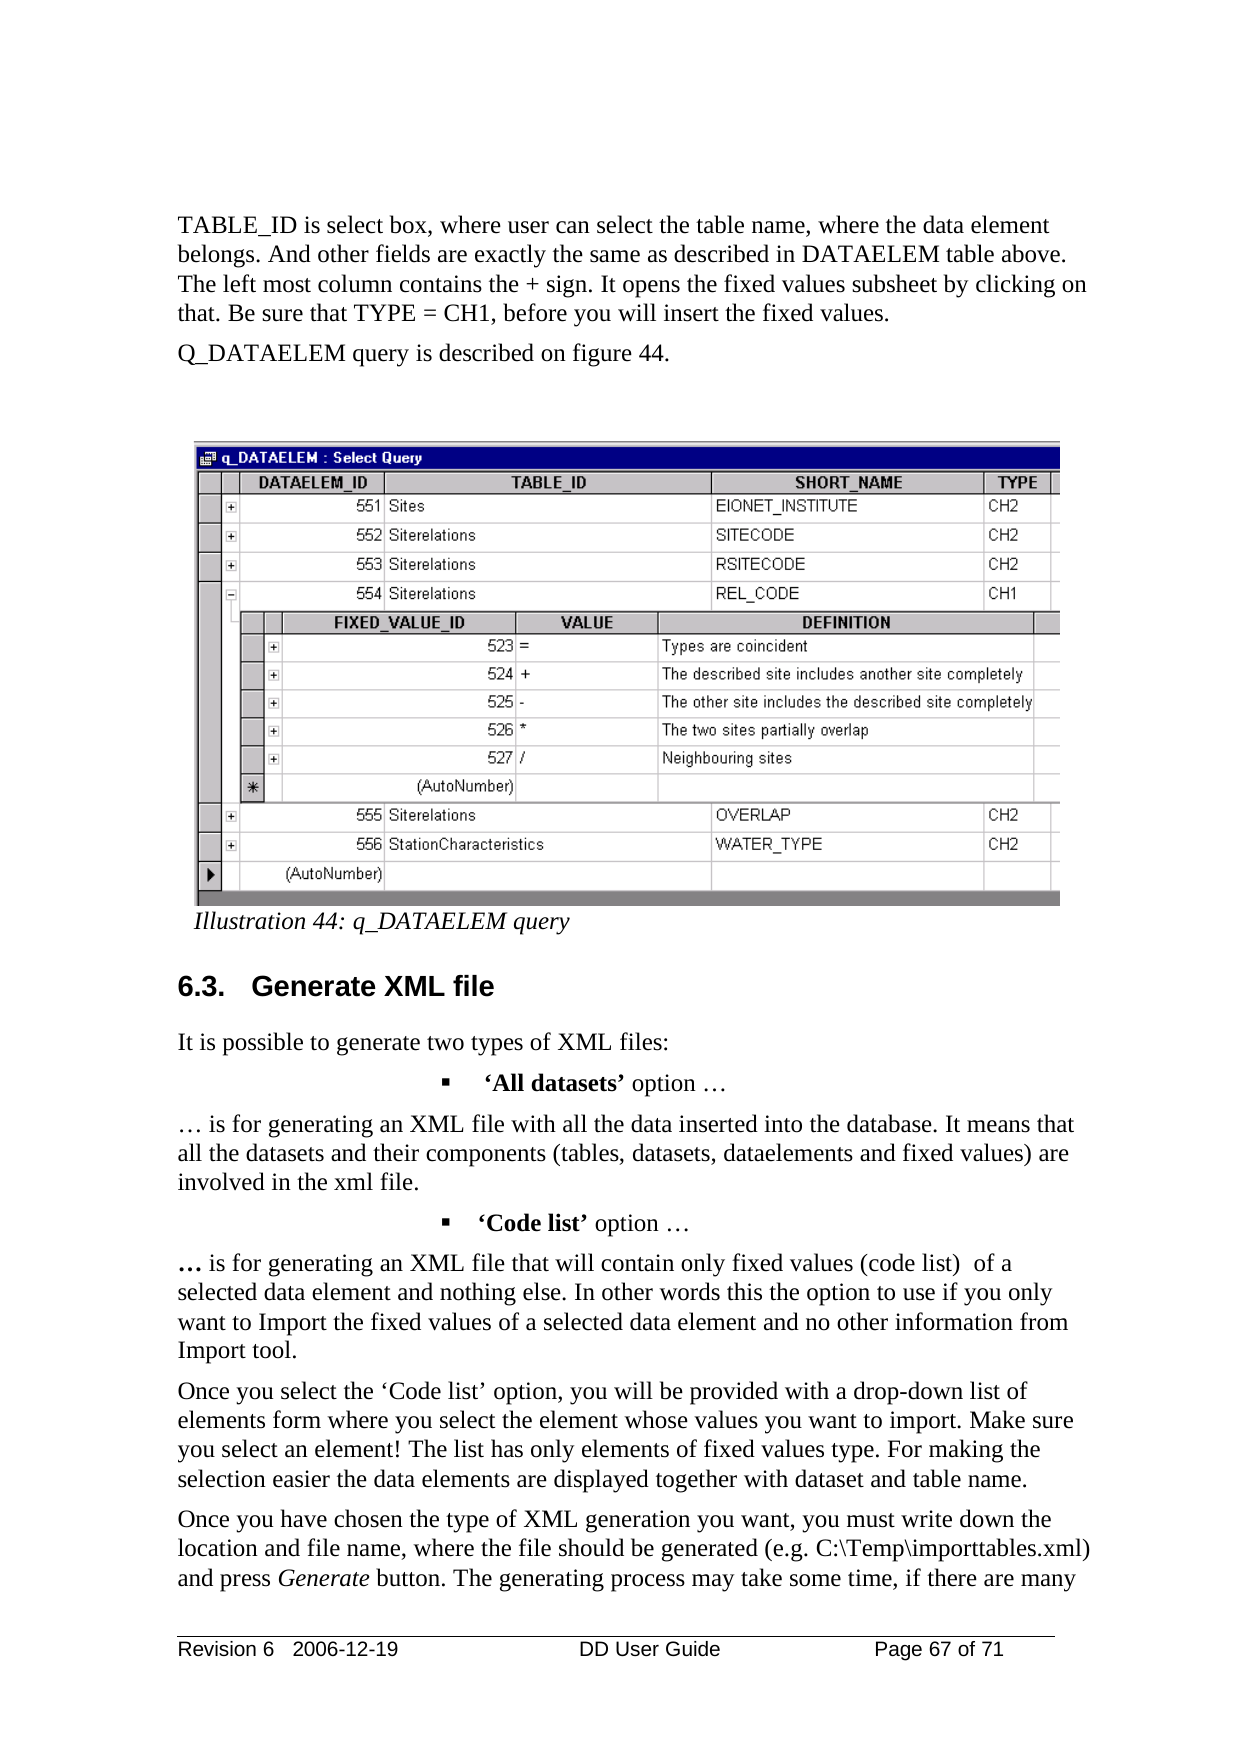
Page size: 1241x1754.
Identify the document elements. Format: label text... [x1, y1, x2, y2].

text Once you have chosen the type of XML generation you want, you must write down the location and file name, where the file should be generated (e.g. C:\Temp\importtables.xml) and press Generate button. The generating process may take some time, if there are many [177, 1504, 1092, 1591]
text TABLE_ID is select box, where user can select the table name, where the data element belongs. And other fields are exactly the same as described in DATAELEM table above. The left most column contains the + sign. It opens the fixed values subsheet by clicking on that. Be sure that TYPE = CH1, before you will insert the fixed values. [177, 210, 1092, 327]
picture [193, 441, 1060, 906]
text Once you select the ‘Code list’ option, you will be provided with a drop-down list of elements form where you select the element whose values you want to import. Make sure you select an element! The list has only elements of fixed values type. For making the selection easier the data elements are displayed together with dataset and table name. [177, 1376, 1092, 1492]
text Q_DATAELEM query is described on figure 44. [177, 338, 1092, 367]
list ‘Code list’ option … [440, 1207, 1092, 1236]
text … is for generating an XML file that will contain only fixed values (code list) of a selected data element and nothing else. In other words this the option to use if you only want to Import the fixed values of a selected data element and no other information from Import tool. [177, 1248, 1092, 1364]
list ‘All datasets’ option … [440, 1068, 1092, 1097]
text … is for generating an XML file with all the data inserted into the database. It means that all the datasets and their components (tables, datasets, dataelements and fixed values) are involved in the xml file. [177, 1108, 1092, 1196]
text It is possible to generate two types of XML files: [177, 1027, 1092, 1056]
text Illustration 44: q_DATAELEM query [194, 906, 1060, 934]
subtitle Generate XML file [177, 968, 1092, 1002]
